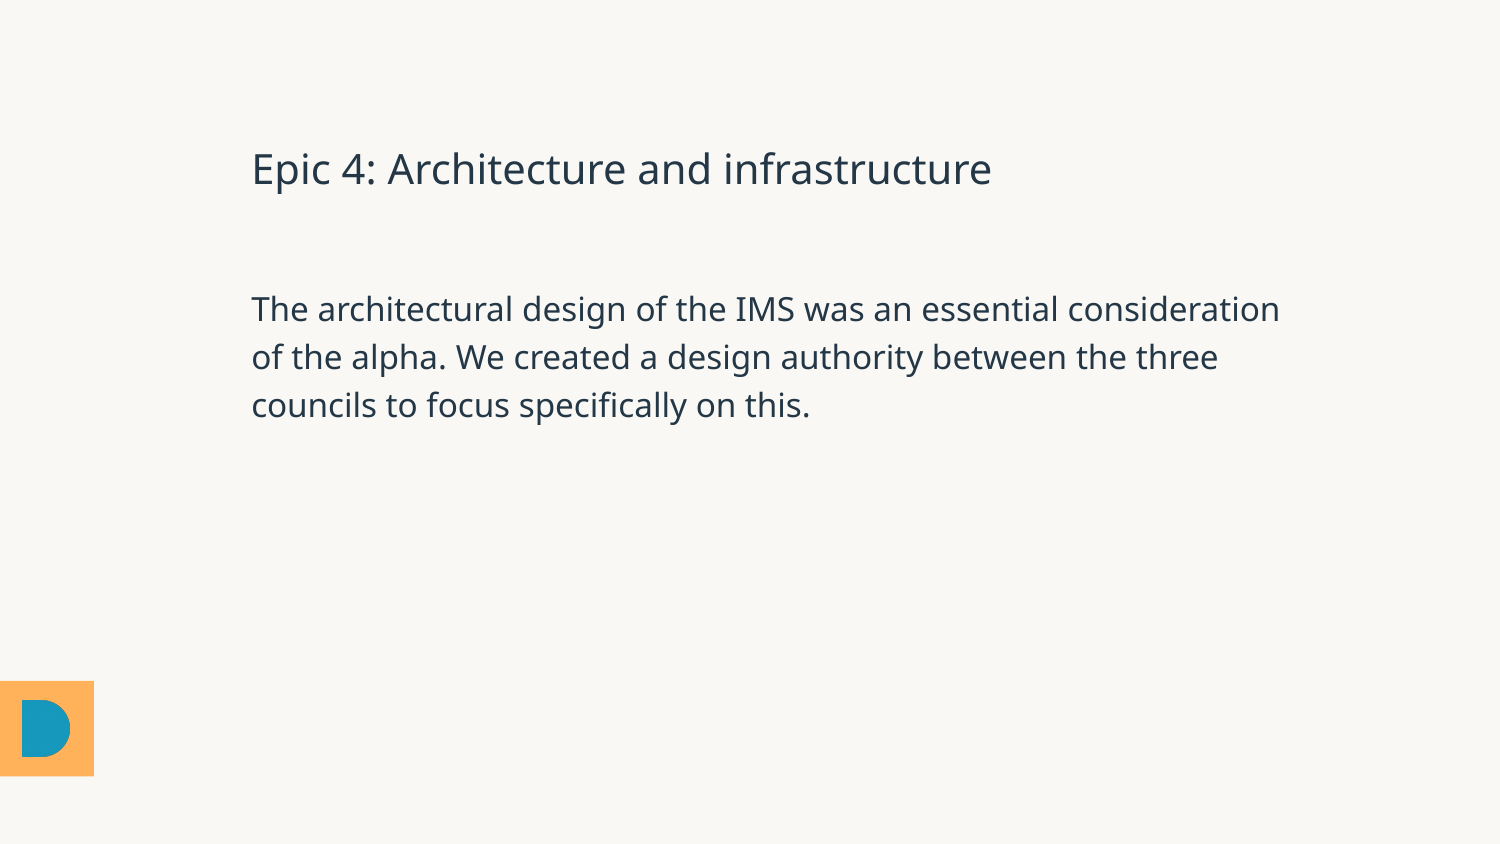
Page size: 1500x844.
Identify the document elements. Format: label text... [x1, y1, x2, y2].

list The architectural design of the IMS was an essential consideration of the alpha. We created a design authority between the three councils to focus specifically on this. [236, 265, 1329, 681]
picture [22, 700, 70, 757]
title Epic 4: Architecture and infrastructure [236, 118, 1329, 238]
